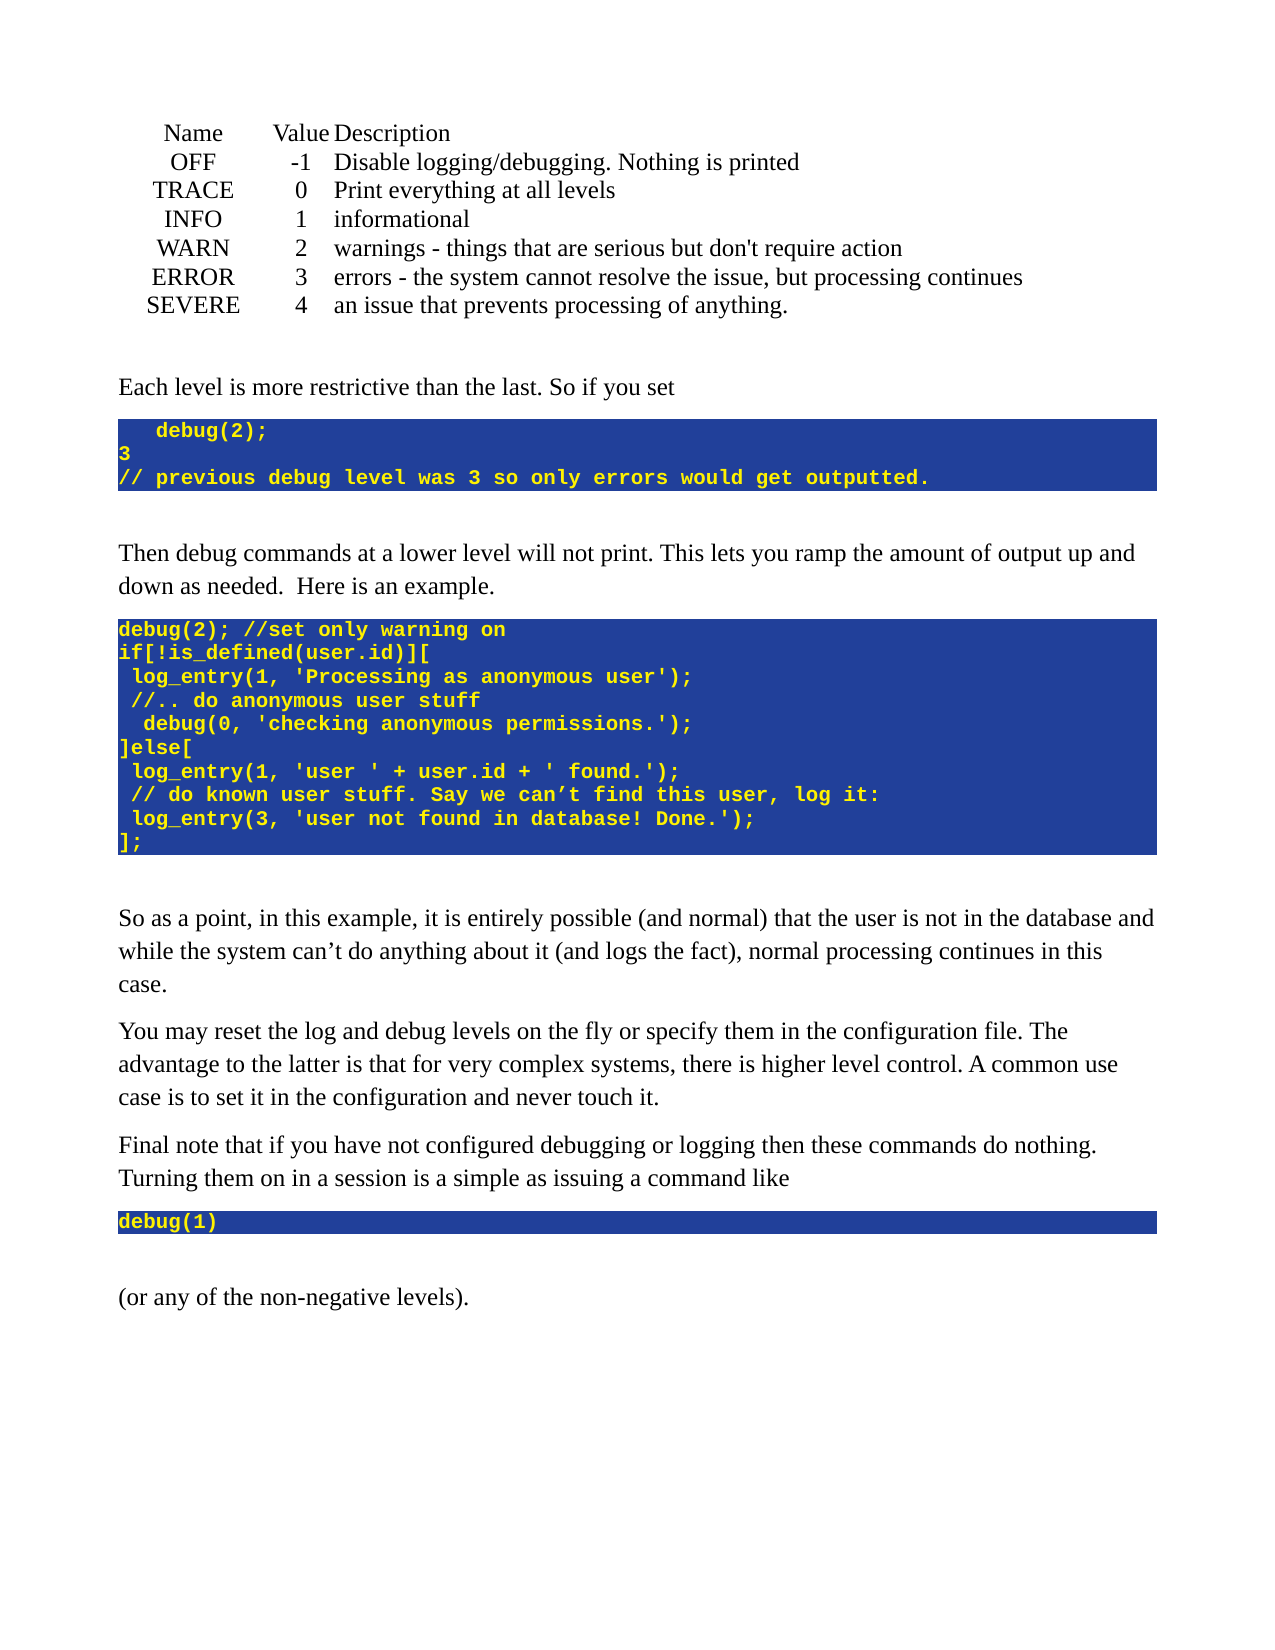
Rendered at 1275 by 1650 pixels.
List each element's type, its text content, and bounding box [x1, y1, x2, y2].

table_cell SEVERE [118, 291, 268, 324]
text ]; [118, 832, 1157, 855]
table_cell OFF [118, 147, 268, 176]
table_cell ERROR [118, 262, 268, 291]
table_cell an issue that prevents processing of anything. [334, 291, 1157, 324]
table_cell Disable logging/debugging. Nothing is printed [334, 147, 1157, 176]
text 3 [118, 443, 1157, 467]
text log_entry(3, 'user not found in database! Done.'); [118, 808, 1157, 832]
text debug(0, 'checking anonymous permissions.'); [118, 713, 1157, 737]
table_cell -1 [268, 147, 334, 176]
table_cell informational [334, 204, 1157, 233]
text // do known user stuff. Say we can’t find this user, log it: [118, 784, 1157, 808]
text log_entry(1, 'user ' + user.id + ' found.'); [118, 761, 1157, 784]
table_header Description [334, 118, 1157, 147]
table_cell Print everything at all levels [334, 176, 1157, 204]
table_cell WARN [118, 233, 268, 262]
table_cell 4 [268, 291, 334, 324]
table_cell 3 [268, 262, 334, 291]
table_cell 1 [268, 204, 334, 233]
table_cell 2 [268, 233, 334, 262]
table_cell warnings - things that are serious but don't require action [334, 233, 1157, 262]
table_cell errors - the system cannot resolve the issue, but processing continues [334, 262, 1157, 291]
text You may reset the log and debug levels on the fly or specify them in the configuration file. The advantage to the latter is that for very complex systems, there is higher level control. A common use case is to set it in the configuration and never touch it. [118, 1016, 1157, 1111]
text So as a point, in this example, it is entirely possible (and normal) that the user is not in the database and while the system can’t do anything about it (and logs the fact), normal processing continues in this case. [118, 903, 1157, 998]
table_cell TRACE [118, 176, 268, 204]
text log_entry(1, 'Processing as anonymous user'); [118, 666, 1157, 690]
text // previous debug level was 3 so only errors would get outputted. [118, 467, 1157, 491]
text Each level is more restrictive than the last. So if you set [118, 372, 1157, 401]
text debug(1) [118, 1211, 1157, 1234]
table_header Name [118, 118, 268, 147]
text Then debug commands at a lower level will not print. This lets you ramp the amount of output up and down as needed. Here is an example. [118, 538, 1157, 600]
text debug(2); //set only warning on [118, 619, 1157, 642]
text if[!is_defined(user.id)][ [118, 642, 1157, 666]
text ]else[ [118, 737, 1157, 761]
text (or any of the non-negative levels). [118, 1282, 1157, 1311]
table_cell 0 [268, 176, 334, 204]
text Final note that if you have not configured debugging or logging then these commands do nothing. Turning them on in a session is a simple as issuing a command like [118, 1130, 1157, 1192]
text debug(2); [118, 419, 1157, 443]
table_cell INFO [118, 204, 268, 233]
table_header Value [268, 118, 334, 147]
text //.. do anonymous user stuff [118, 690, 1157, 713]
